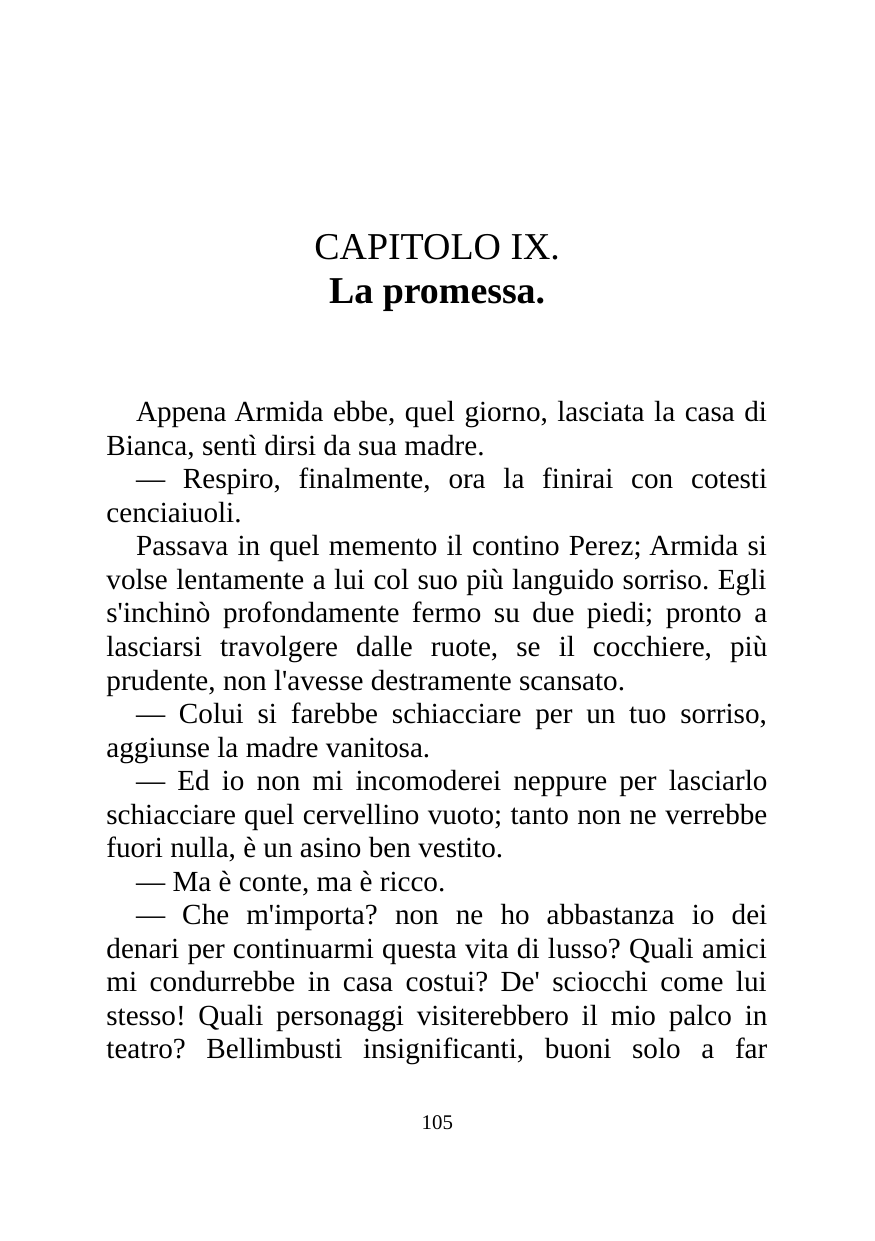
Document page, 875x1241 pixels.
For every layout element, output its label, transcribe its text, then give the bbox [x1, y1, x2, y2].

text — Colui si farebbe schiacciare per un tuo sorriso, aggiunse la madre vanitosa. [106, 696, 768, 763]
text — Respiro, finalmente, ora la finirai con cotesti cenciaiuoli. [106, 461, 768, 528]
subtitle CAPITOLO IX. La promessa. [106, 224, 768, 312]
text — Che m'importa? non ne ho abbastanza io dei denari per continuarmi questa vita di lusso? Quali amici mi condurrebbe in casa costui? De' sciocchi come lui stesso! Quali personaggi visiterebbero il mio palco in teatro? Bellimbusti insignificanti, buoni solo a far [106, 897, 768, 1065]
text Passava in quel memento il contino Perez; Armida si volse lentamente a lui col suo più languido sorriso. Egli s'inchinò profondamente fermo su due piedi; pronto a lasciarsi travolgere dalle ruote, se il cocchiere, più prudente, non l'avesse destramente scansato. [106, 528, 768, 696]
text — Ed io non mi incomoderei neppure per lasciarlo schiacciare quel cervellino vuoto; tanto non ne verrebbe fuori nulla, è un asino ben vestito. [106, 763, 768, 864]
text — Ma è conte, ma è ricco. [106, 864, 768, 897]
text Appena Armida ebbe, quel giorno, lasciata la casa di Bianca, sentì dirsi da sua madre. [106, 394, 768, 461]
